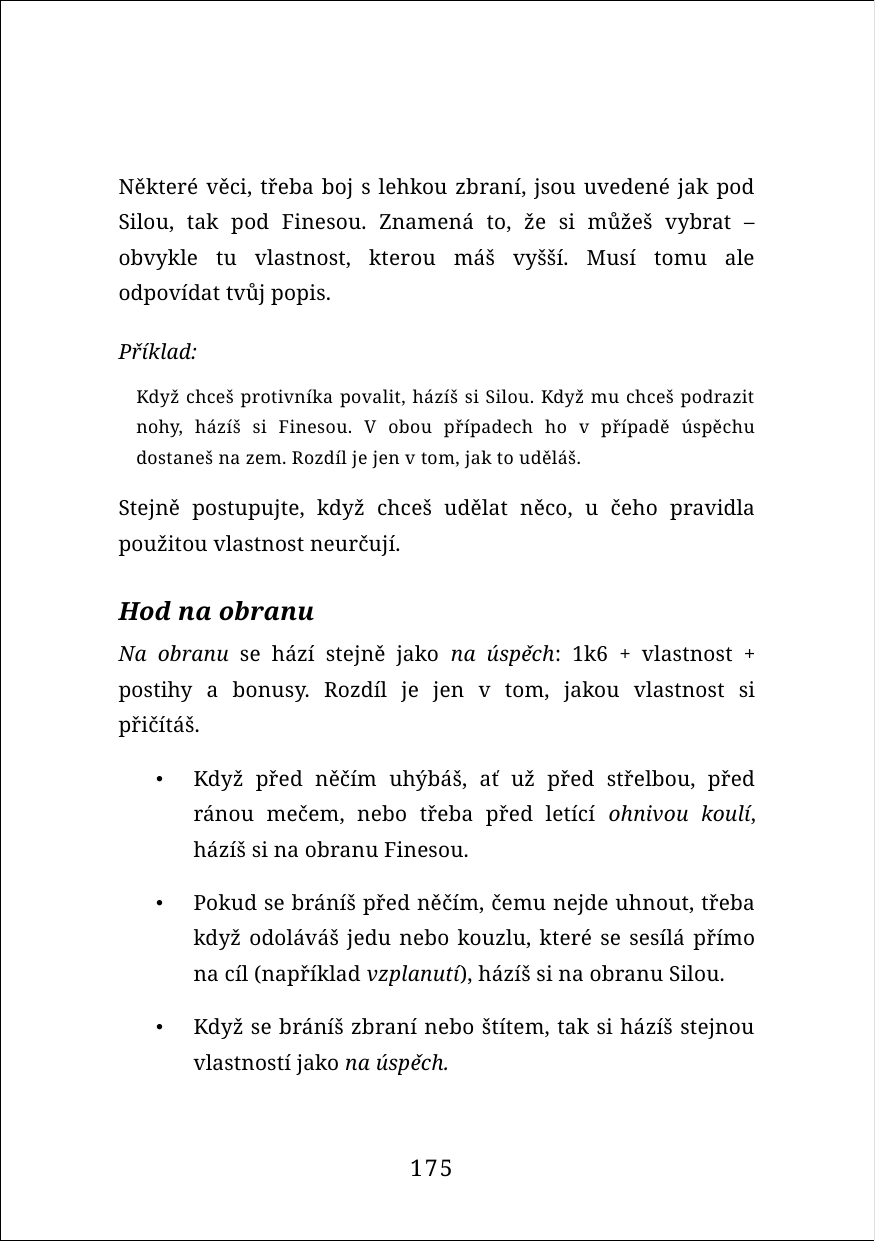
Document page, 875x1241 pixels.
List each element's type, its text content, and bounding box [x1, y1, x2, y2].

list Pokud se bráníš před něčím, čemu nejde uhnout, třeba když odoláváš jedu nebo kouzlu, které se sesílá přímo na cíl (například vzplanutí), házíš si na obranu Silou. [156, 888, 756, 987]
text Stejně postupujte, když chceš udělat něco, u čeho pravidla použitou vlastnost neurčují. [118, 493, 756, 557]
text Příklad: [118, 337, 756, 366]
text Některé věci, třeba boj s lehkou zbraní, jsou uvedené jak pod Silou, tak pod Finesou. Znamená to, že si můžeš vybrat – obvykle tu vlastnost, kterou máš vyšší. Musí tomu ale odpovídat tvůj popis. [118, 172, 756, 307]
list Když před něčím uhýbáš, ať už před střelbou, před ránou mečem, nebo třeba před letící ohnivou koulí, házíš si na obranu Finesou. [156, 764, 756, 863]
text Když chceš protivníka povalit, házíš si Silou. Když mu chceš podrazit nohy, házíš si Finesou. V obou případech ho v případě úspěchu dostaneš na zem. Rozdíl je jen v tom, jak to uděláš. [136, 385, 756, 469]
list Když se bráníš zbraní nebo štítem, tak si házíš stejnou vlastností jako na úspěch. [156, 1012, 756, 1076]
subtitle Hod na obranu [118, 594, 756, 628]
text Na obranu se hází stejně jako na úspěch: 1k6 + vlastnost + postihy a bonusy. Rozdíl je jen v tom, jakou vlastnost si přičítáš. [118, 639, 756, 739]
